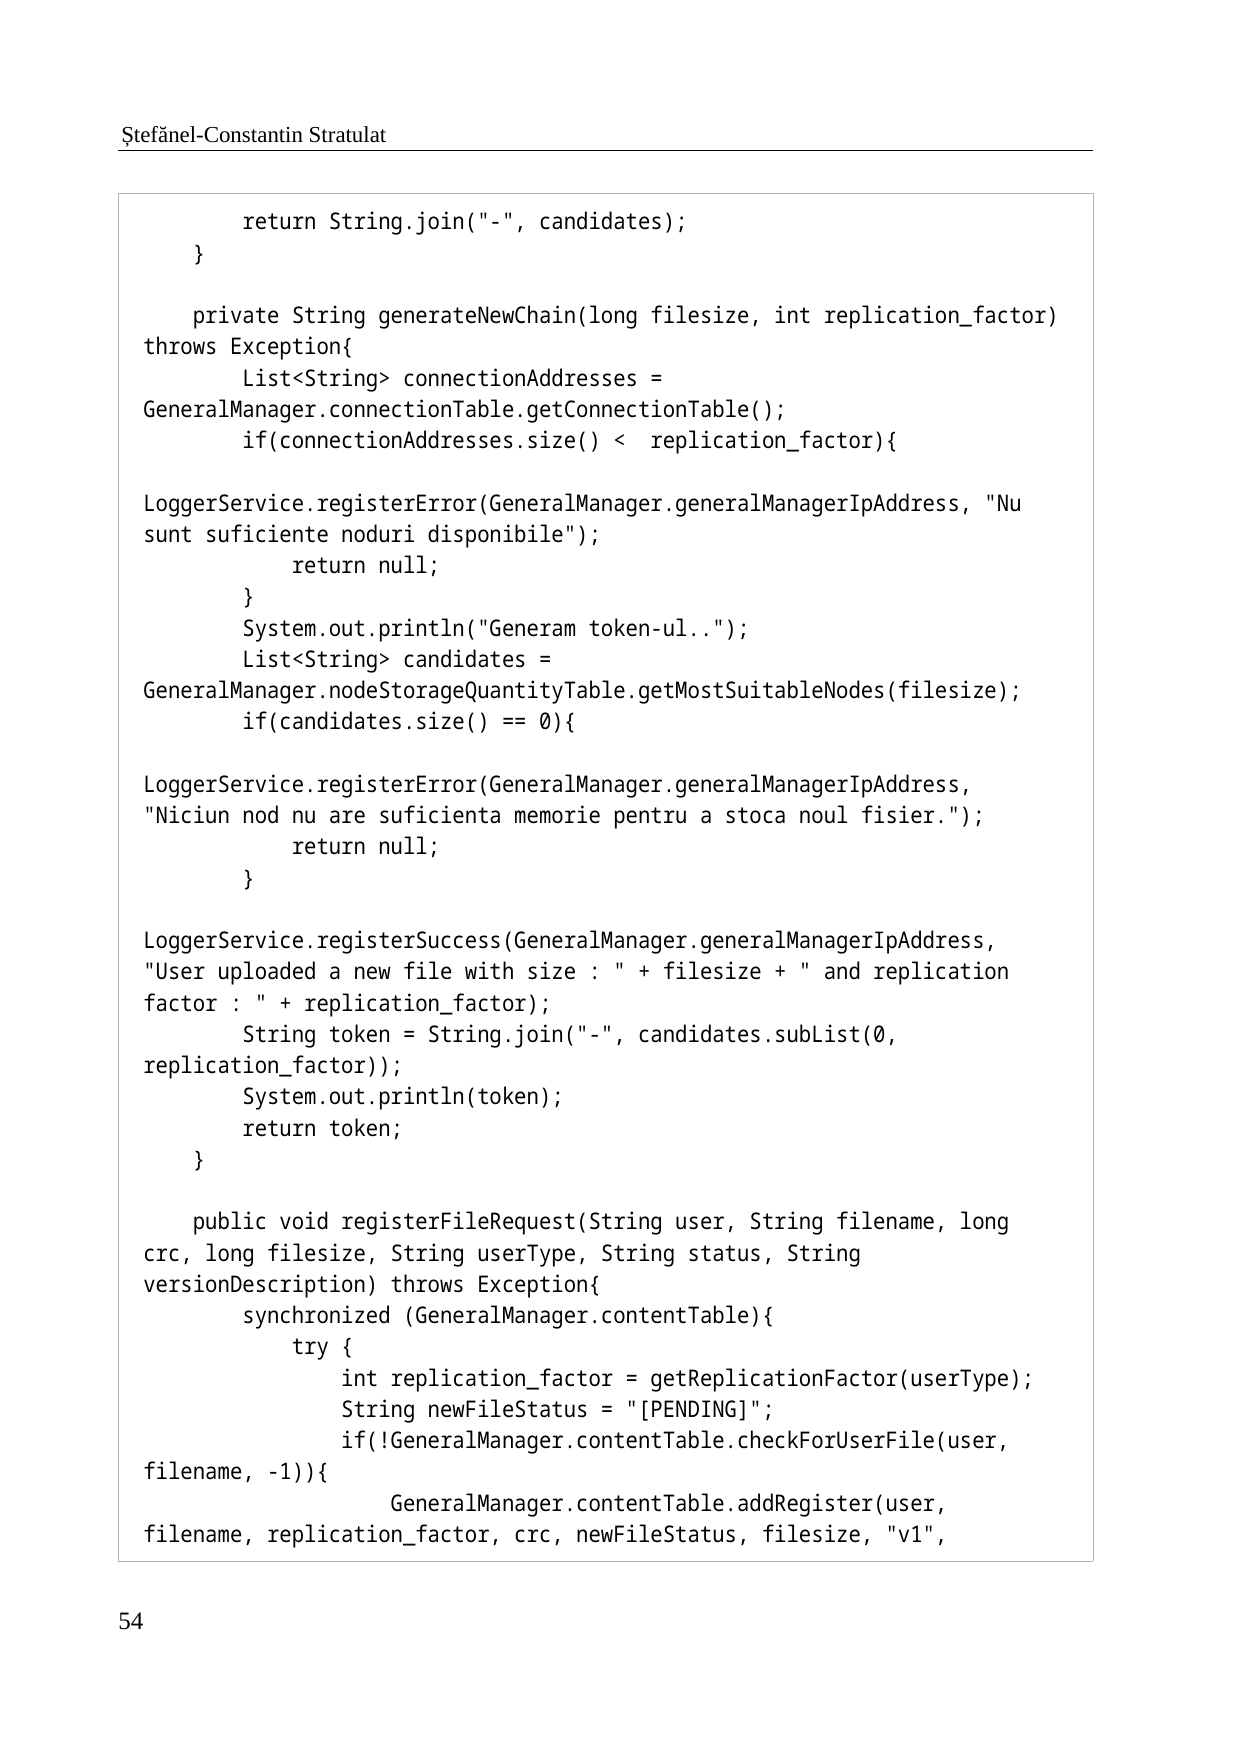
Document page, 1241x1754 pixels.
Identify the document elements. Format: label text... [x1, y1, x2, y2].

text } [119, 1130, 1093, 1174]
text public void registerFileRequest(String user, String filename, long crc, long filesize, String userType, String status, String versionDescription) throws Exception{ [119, 1193, 1093, 1286]
text return token; [119, 1099, 1093, 1130]
text return null; [119, 818, 1093, 849]
text GeneralManager.contentTable.addRegister(user, filename, replication_factor, crc, newFileStatus, filesize, "v1", [119, 1474, 1093, 1561]
text String token = String.join("-", candidates.subList(0, replication_factor)); [119, 1005, 1093, 1068]
text System.out.println("Generam token-ul.."); [119, 599, 1093, 630]
text try { [119, 1318, 1093, 1349]
text LoggerService.registerError(GeneralManager.generalManagerIpAddress, "Nu sunt suficiente noduri disponibile"); [119, 443, 1093, 536]
text if(candidates.size() == 0){ [119, 693, 1093, 724]
text LoggerService.registerSuccess(GeneralManager.generalManagerIpAddress, "User uploaded a new file with size : " + filesize + " and replication factor : " + replication_factor); [119, 880, 1093, 1005]
text synchronized (GeneralManager.contentTable){ [119, 1286, 1093, 1318]
text System.out.println(token); [119, 1068, 1093, 1099]
text private String generateNewChain(long filesize, int replication_factor) throws Exception{ [119, 286, 1093, 349]
text int replication_factor = getReplicationFactor(userType); [119, 1349, 1093, 1380]
text String newFileStatus = "[PENDING]"; [119, 1380, 1093, 1411]
text } [119, 849, 1093, 880]
text return null; [119, 536, 1093, 568]
text if(connectionAddresses.size() < replication_factor){ [119, 411, 1093, 443]
text } [119, 224, 1093, 268]
text } [119, 568, 1093, 599]
text return String.join("-", candidates); [119, 194, 1093, 224]
text if(!GeneralManager.contentTable.checkForUserFile(user, filename, -1)){ [119, 1411, 1093, 1474]
text List<String> connectionAddresses = GeneralManager.connectionTable.getConnectionTable(); [119, 349, 1093, 411]
text List<String> candidates = GeneralManager.nodeStorageQuantityTable.getMostSuitableNodes(filesize); [119, 630, 1093, 693]
text LoggerService.registerError(GeneralManager.generalManagerIpAddress, "Niciun nod nu are suficienta memorie pentru a stoca noul fisier."); [119, 724, 1093, 818]
